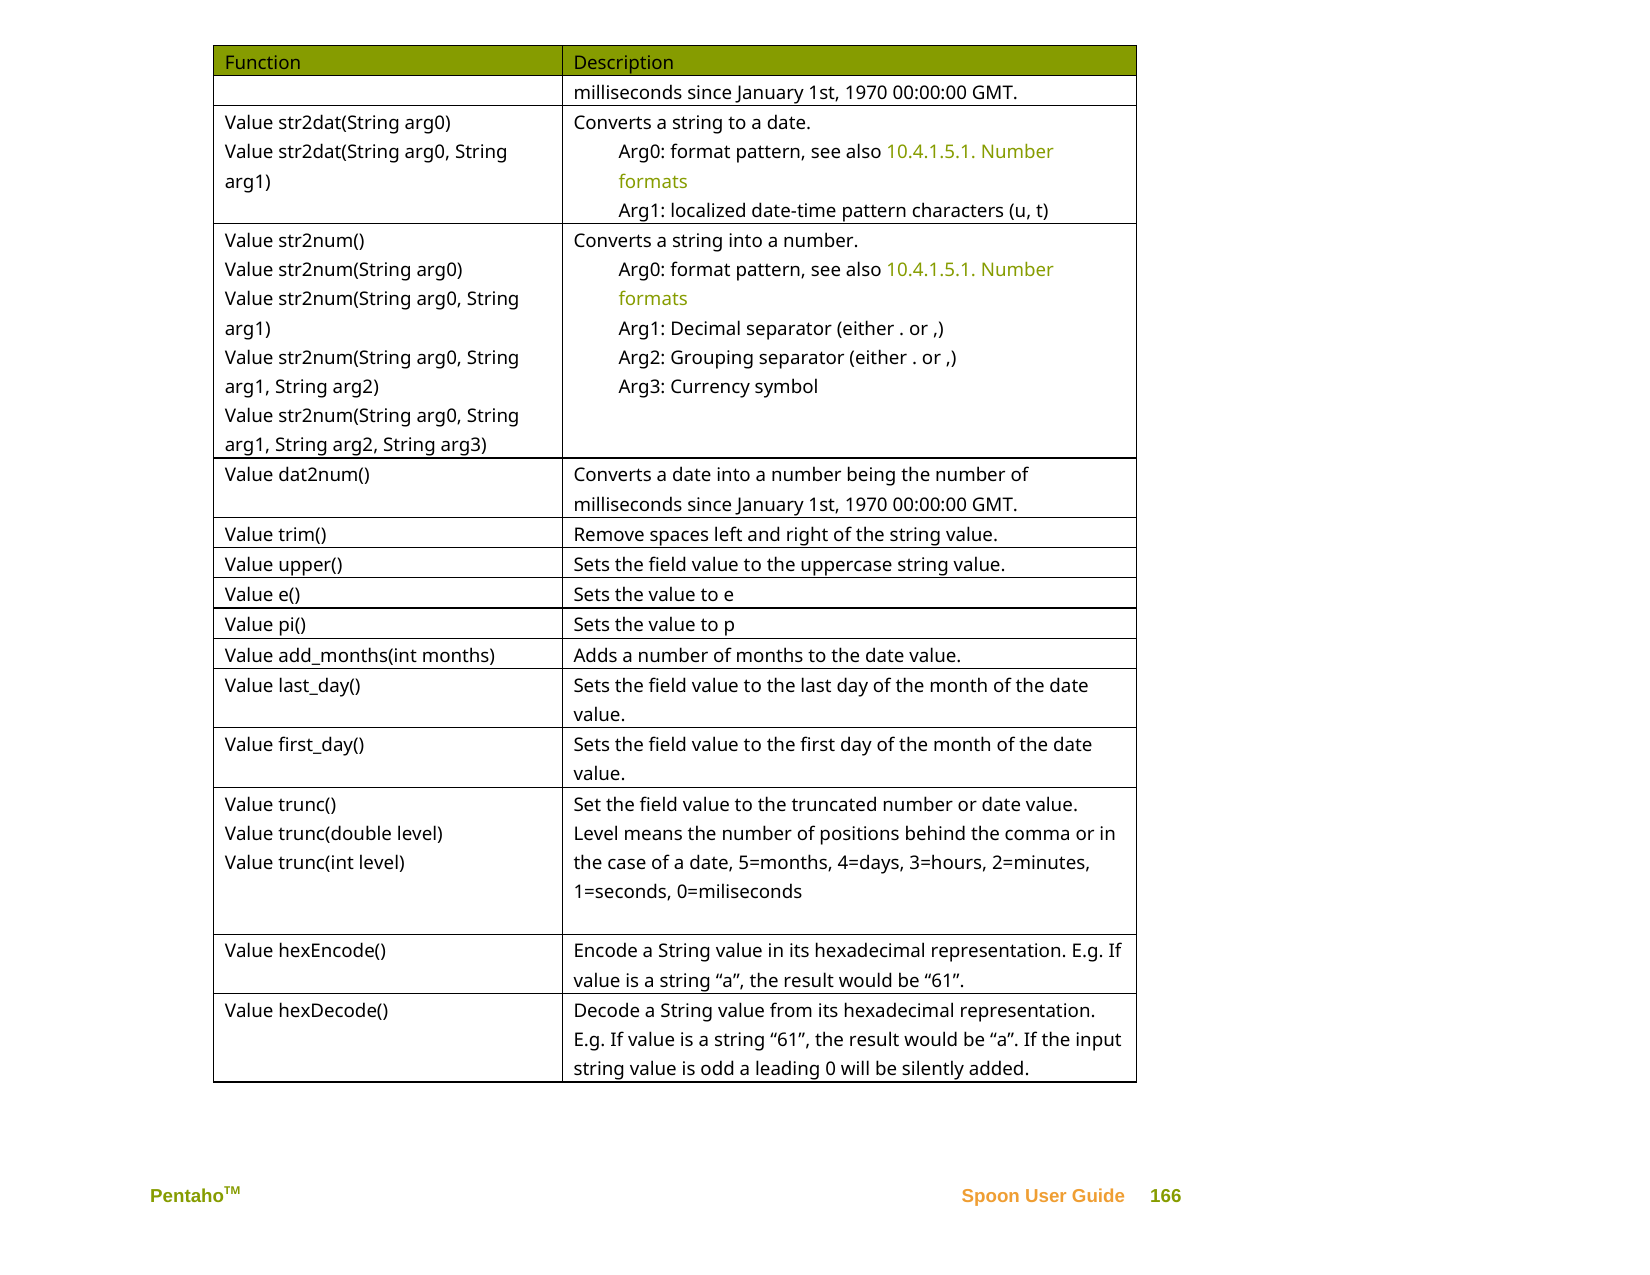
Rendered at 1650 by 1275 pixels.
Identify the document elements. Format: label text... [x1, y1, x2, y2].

table_cell [214, 76, 562, 105]
table_cell Converts a string to a date. Arg0: format pattern, see also 10.4.1.5.1. Number formats Arg1: localized date-time pattern characters (u, t) [563, 106, 1136, 223]
table_cell milliseconds since January 1st, 1970 00:00:00 GMT. [563, 76, 1136, 105]
table_cell Value hexDecode() [214, 994, 562, 1081]
table_cell Sets the field value to the uppercase string value. [563, 548, 1136, 577]
table_cell Sets the value to p [563, 609, 1136, 638]
table_cell Converts a string into a number. Arg0: format pattern, see also 10.4.1.5.1. Number formats Arg1: Decimal separator (either . or ,) Arg2: Grouping separator (either . or ,) Arg3: Currency symbol [563, 224, 1136, 457]
table_cell Sets the field value to the first day of the month of the date value. [563, 728, 1136, 787]
table_cell Sets the value to e [563, 578, 1136, 607]
table_cell Value first_day() [214, 728, 562, 787]
table_cell Converts a date into a number being the number of milliseconds since January 1st, 1970 00:00:00 GMT. [563, 459, 1136, 517]
table_header Function [214, 46, 562, 75]
table_cell Value add_months(int months) [214, 639, 562, 668]
table_cell Value trim() [214, 518, 562, 547]
table_cell Value e() [214, 578, 562, 607]
table_cell Value trunc() Value trunc(double level) Value trunc(int level) [214, 788, 562, 933]
table_cell Sets the field value to the last day of the month of the date value. [563, 669, 1136, 727]
table_cell Value hexEncode() [214, 935, 562, 993]
table_cell Decode a String value from its hexadecimal representation. E.g. If value is a string “61”, the result would be “a”. If the input string value is odd a leading 0 will be silently added. [563, 994, 1136, 1081]
table_cell Set the field value to the truncated number or date value. Level means the number of positions behind the comma or in the case of a date, 5=months, 4=days, 3=hours, 2=minutes, 1=seconds, 0=miliseconds [563, 788, 1136, 933]
table_cell Value pi() [214, 609, 562, 638]
table_cell Adds a number of months to the date value. [563, 639, 1136, 668]
table_cell Value str2dat(String arg0) Value str2dat(String arg0, String arg1) [214, 106, 562, 223]
table_cell Value str2num() Value str2num(String arg0) Value str2num(String arg0, String arg1) Value str2num(String arg0, String arg1, String arg2) Value str2num(String arg0, String arg1, String arg2, String arg3) [214, 224, 562, 457]
table_cell Remove spaces left and right of the string value. [563, 518, 1136, 547]
table_cell Encode a String value in its hexadecimal representation. E.g. If value is a string “a”, the result would be “61”. [563, 935, 1136, 993]
table_header Description [563, 46, 1136, 75]
table_cell Value dat2num() [214, 459, 562, 517]
table_cell Value last_day() [214, 669, 562, 727]
table_cell Value upper() [214, 548, 562, 577]
